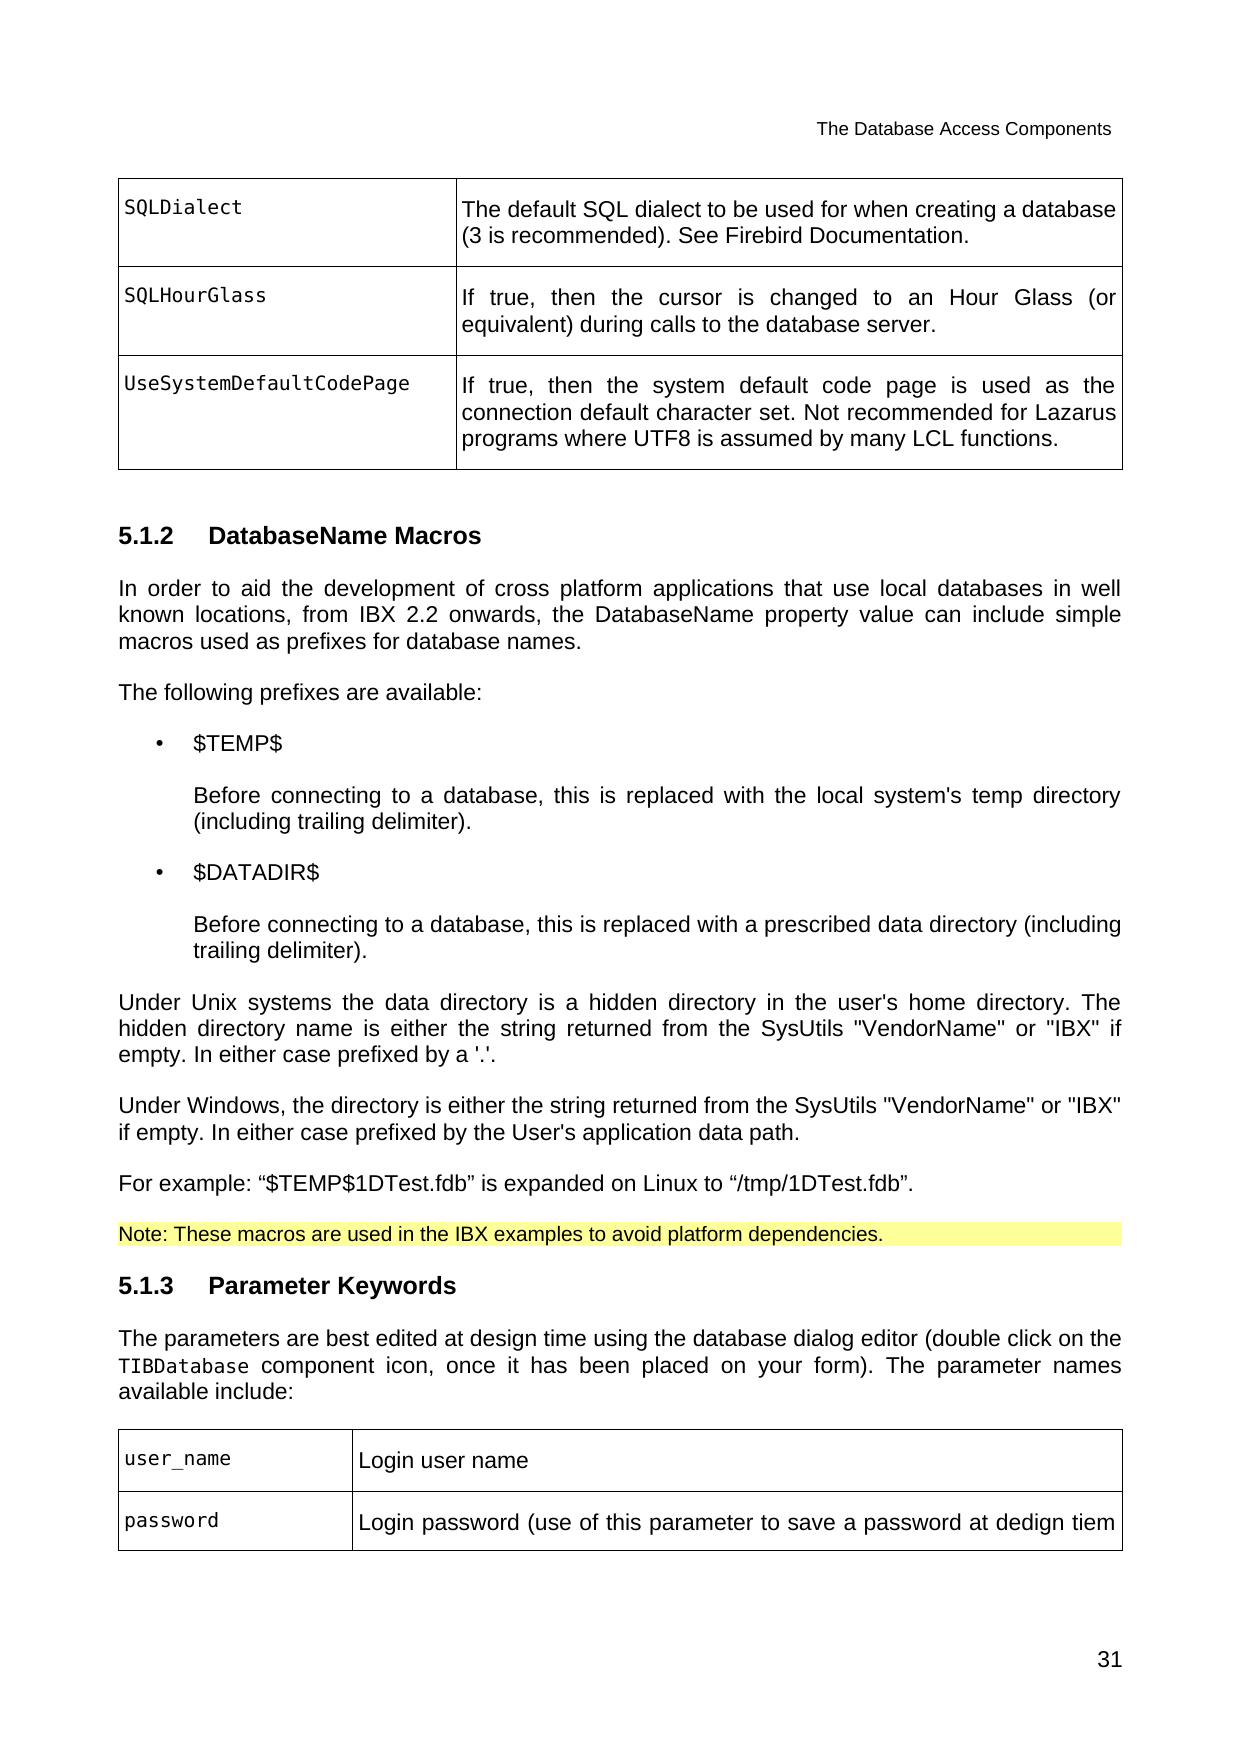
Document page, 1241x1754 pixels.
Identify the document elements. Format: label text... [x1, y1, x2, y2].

table_cell SQLDialect [119, 179, 456, 266]
subtitle Parameter Keywords [118, 1271, 1122, 1300]
text The parameters are best edited at design time using the database dialog editor (double click on the TIBDatabase component icon, once it has been placed on your form). The parameter names available include: [118, 1325, 1122, 1404]
list $DATADIR$ [156, 859, 1122, 886]
table_cell SQLHourGlass [119, 267, 456, 354]
text Under Unix systems the data directory is a hidden directory in the user's home directory. The hidden directory name is either the string returned from the SysUtils "VendorName" or "IBX" if empty. In either case prefixed by a '.'. [118, 988, 1122, 1067]
table_header Login user name [353, 1430, 1122, 1491]
text In order to aid the development of cross platform applications that use local databases in well known locations, from IBX 2.2 onwards, the DatabaseName property value can include simple macros used as prefixes for database names. [118, 575, 1122, 654]
text For example: “$TEMP$1DTest.fdb” is expanded on Linux to “/tmp/1DTest.fdb”. [118, 1170, 1122, 1197]
table_cell If true, then the system default code page is used as the connection default character set. Not recommended for Lazarus programs where UTF8 is assumed by many LCL functions. [457, 356, 1122, 469]
subtitle DatabaseName Macros [118, 521, 1122, 549]
table_cell UseSystemDefaultCodePage [119, 356, 456, 469]
table_cell password [119, 1492, 352, 1550]
table_cell Login password (use of this parameter to save a password at dedign tiem [353, 1492, 1122, 1550]
table_cell The default SQL dialect to be used for when creating a database (3 is recommended). See Firebird Documentation. [457, 179, 1122, 266]
table_header user_name [119, 1430, 352, 1491]
table_cell If true, then the cursor is changed to an Hour Glass (or equivalent) during calls to the database server. [457, 267, 1122, 354]
text The following prefixes are available: [118, 679, 1122, 705]
text Note: These macros are used in the IBX examples to avoid platform dependencies. [118, 1222, 1122, 1246]
list $TEMP$ [156, 730, 1122, 757]
text Before connecting to a database, this is replaced with a prescribed data directory (including trailing delimiter). [193, 911, 1122, 963]
text Under Windows, the directory is either the string returned from the SysUtils "VendorName" or "IBX" if empty. In either case prefixed by the User's application data path. [118, 1092, 1122, 1145]
text Before connecting to a database, this is replaced with the local system's temp directory (including trailing delimiter). [193, 782, 1122, 834]
